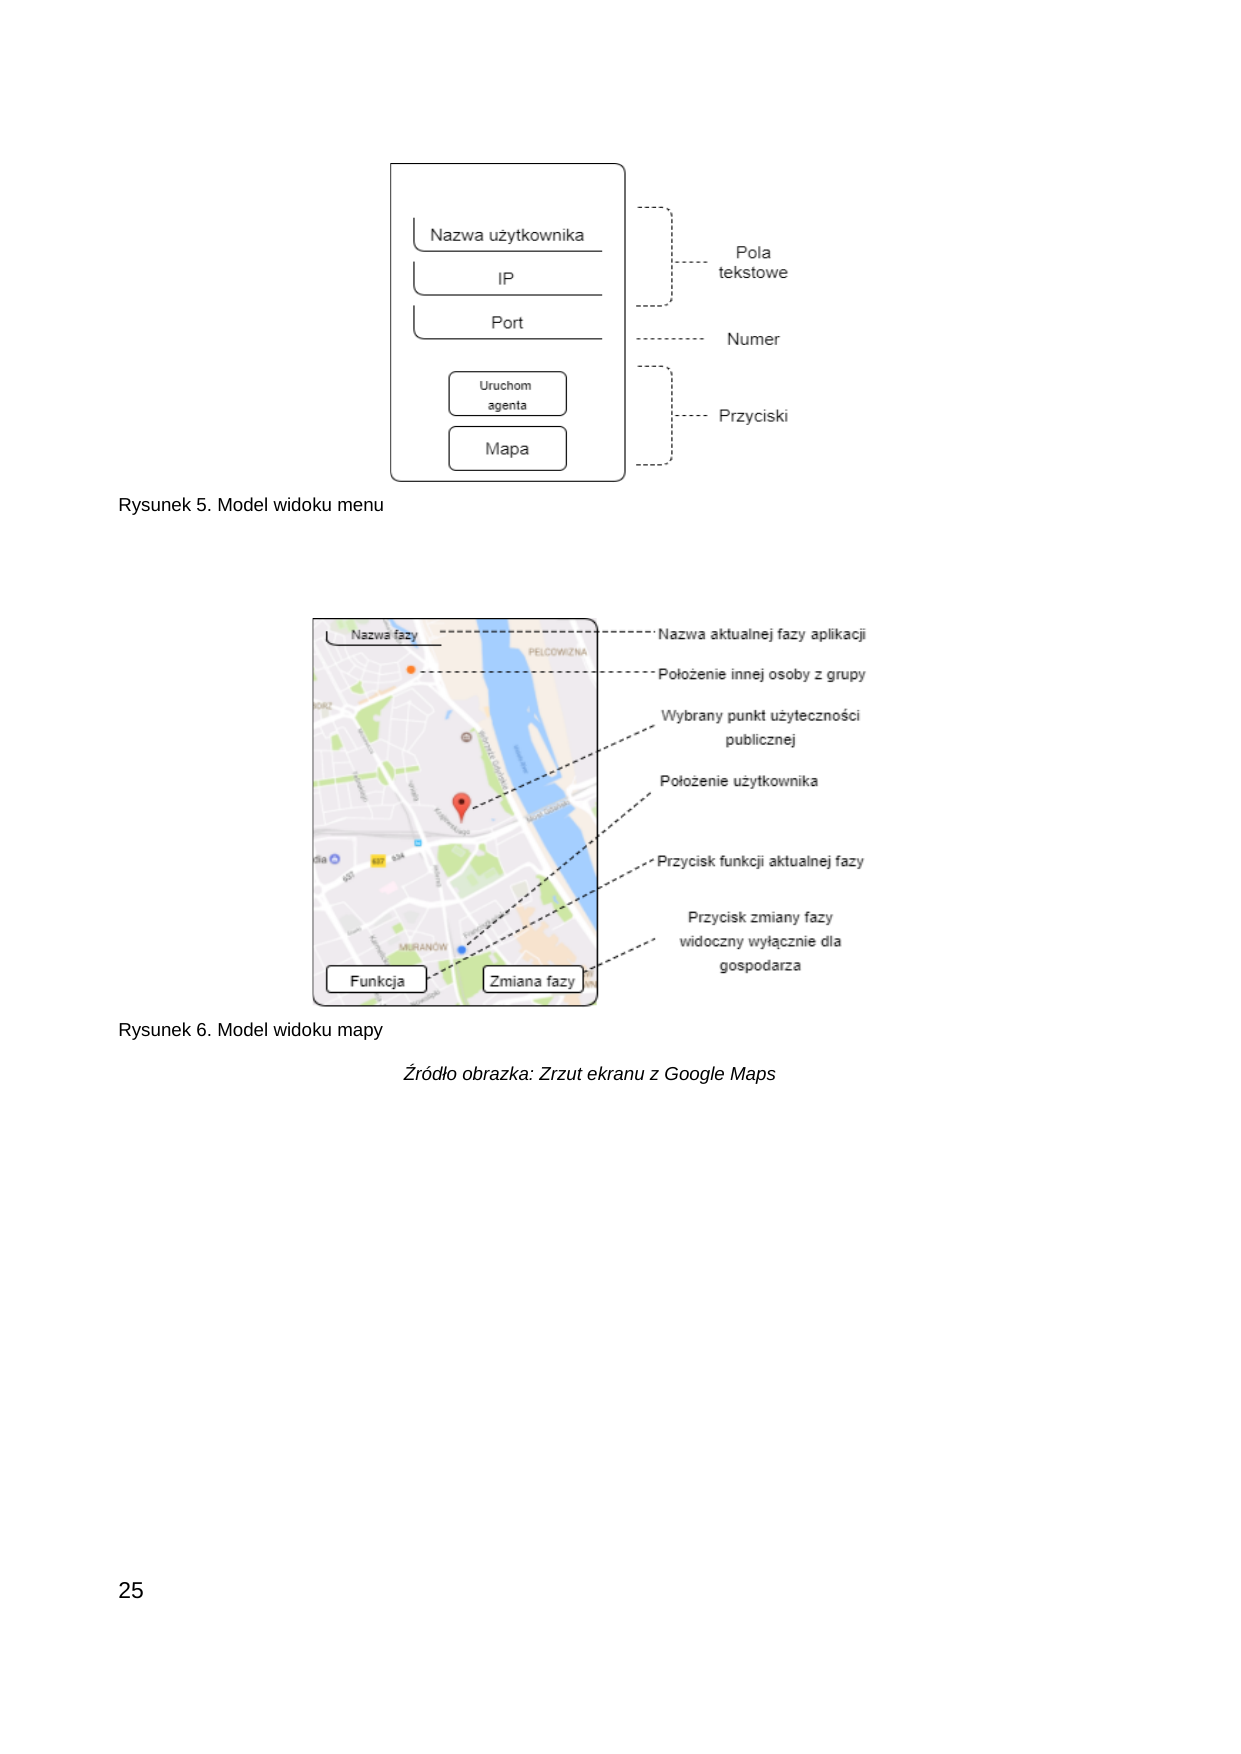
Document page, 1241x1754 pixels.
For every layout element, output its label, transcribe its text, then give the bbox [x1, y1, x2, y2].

text Rysunek 5. Model widoku menu [118, 148, 1063, 515]
text Źródło obrazka: Zrzut ekranu z Google Maps [118, 1063, 1063, 1084]
text Rysunek 6. Model widoku mapy [118, 1008, 1063, 1040]
picture [312, 618, 869, 1008]
picture [390, 163, 791, 483]
